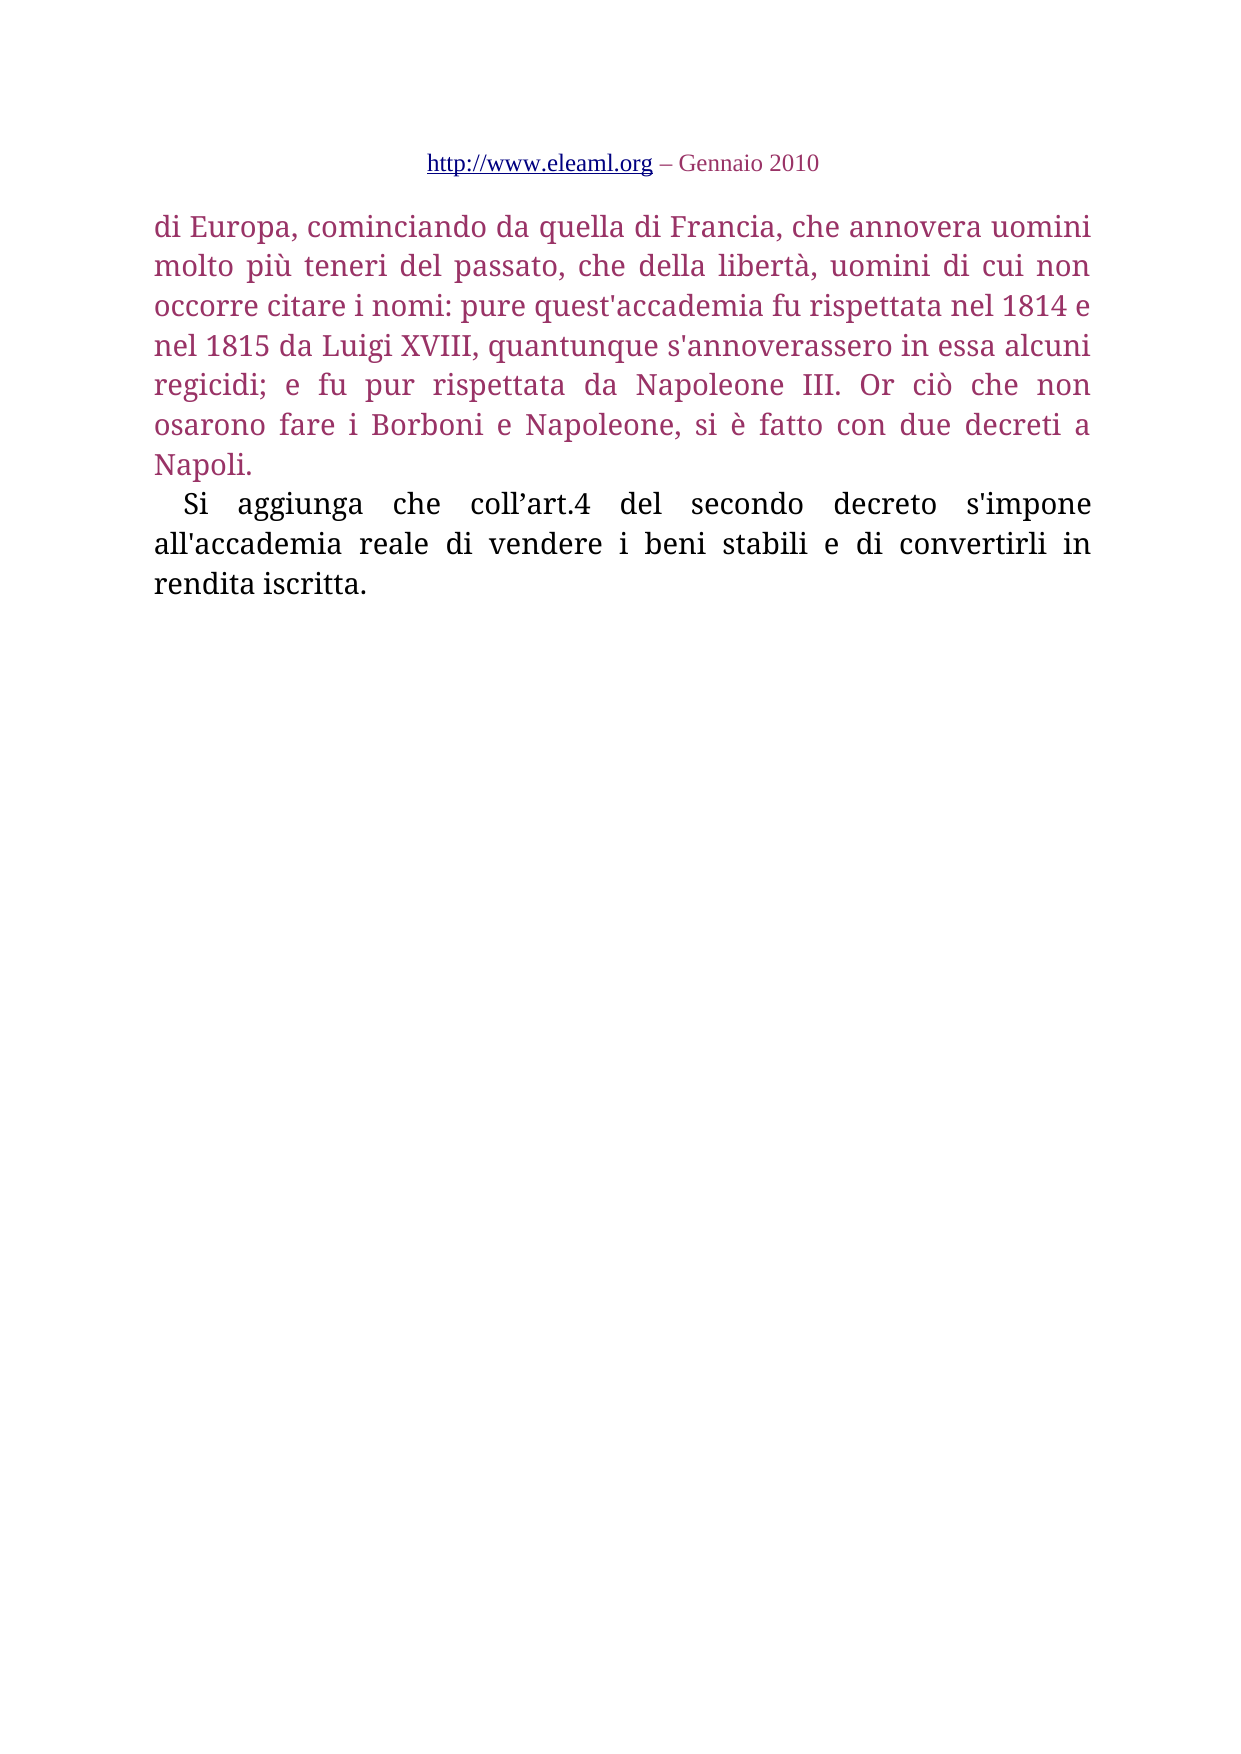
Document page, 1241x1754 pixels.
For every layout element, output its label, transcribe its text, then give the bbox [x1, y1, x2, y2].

text Si aggiunga che coll’art.4 del secondo decreto s'impone all'accademia reale di vendere i beni stabili e di convertirli in rendita iscritta. [153, 484, 1092, 603]
text di Europa, cominciando da quella di Francia, che annovera uomini molto più teneri del passato, che della libertà, uomini di cui non occorre citare i nomi: pure quest'accademia fu rispettata nel 1814 e nel 1815 da Luigi XVIII, quantunque s'annoverassero in essa alcuni regicidi; e fu pur rispettata da Napoleone III. Or ciò che non osarono fare i Borboni e Napoleone, si è fatto con due decreti a Napoli. [153, 206, 1092, 484]
